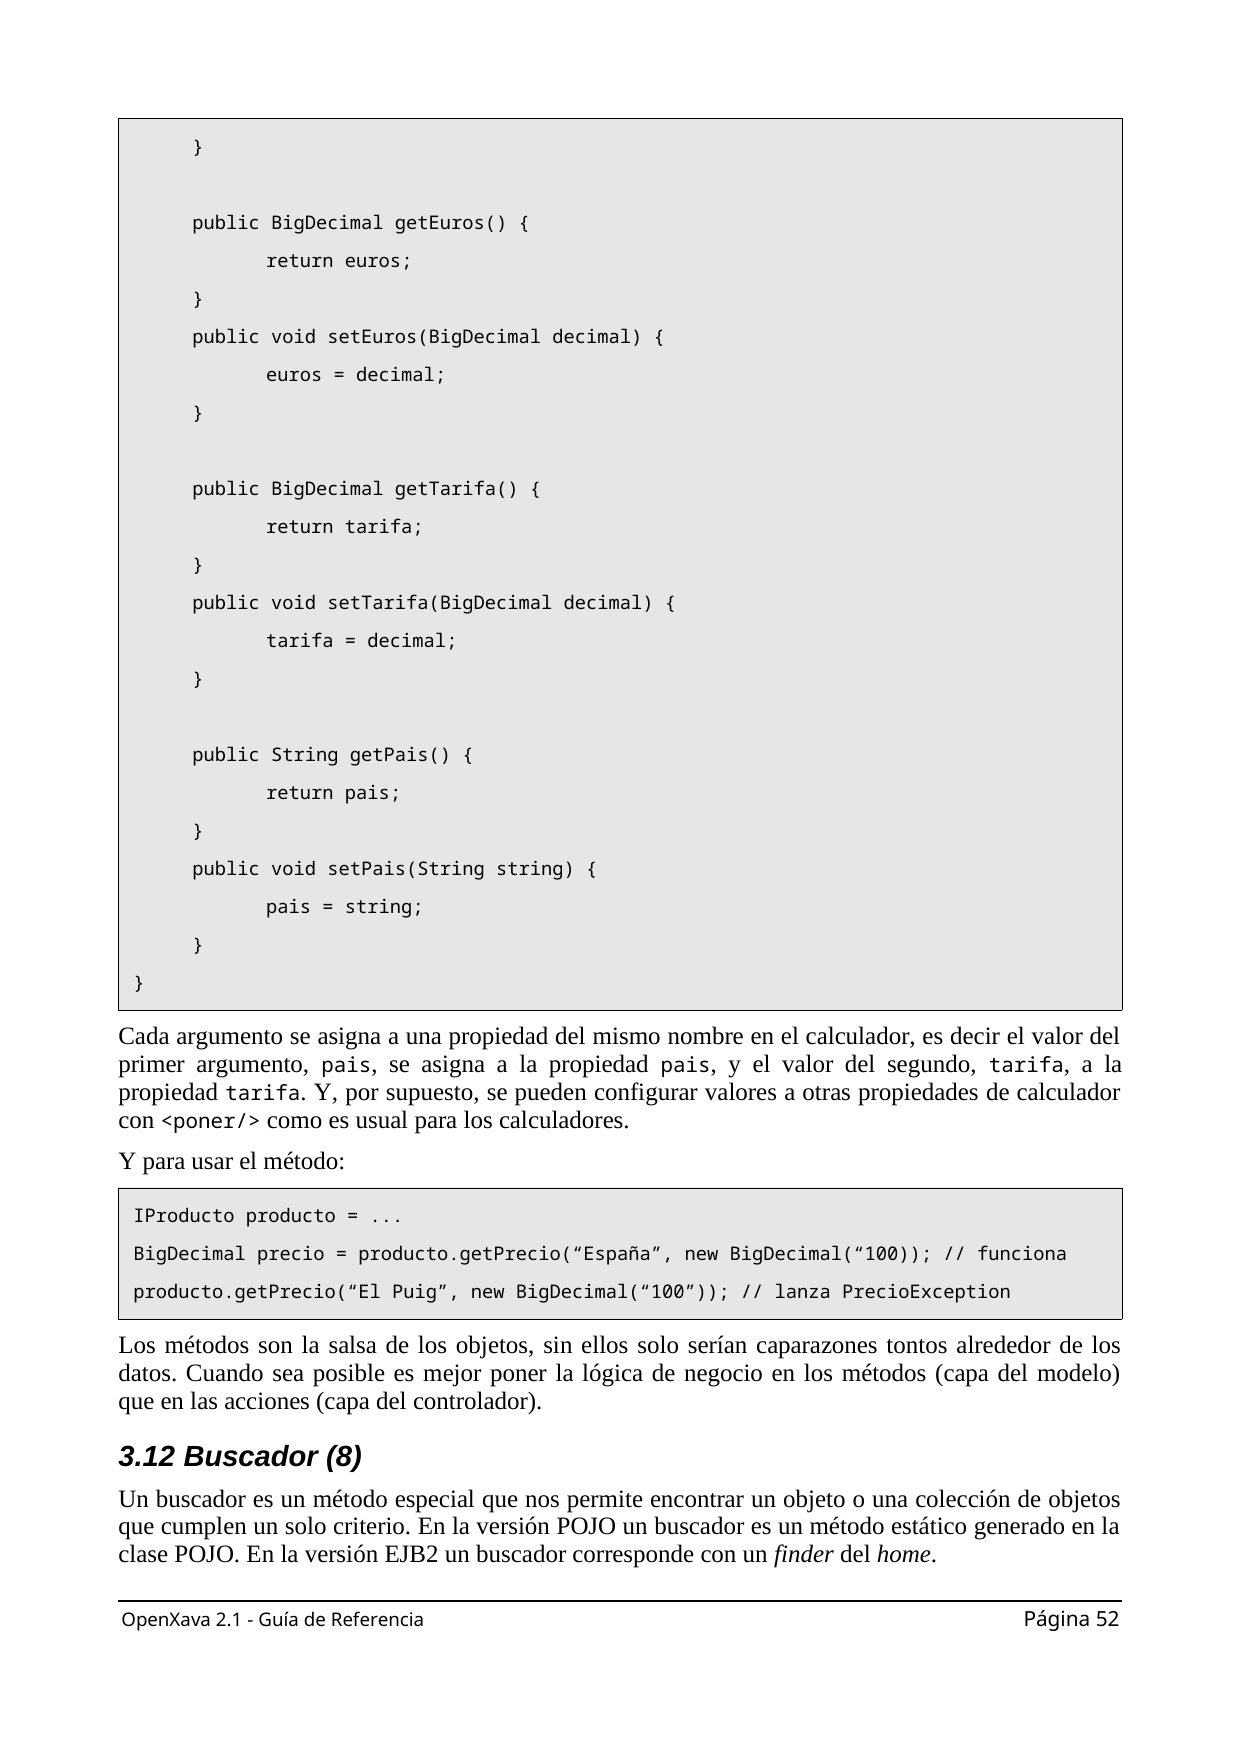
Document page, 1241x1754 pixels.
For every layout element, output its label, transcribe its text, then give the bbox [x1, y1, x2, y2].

text } [119, 384, 1122, 422]
text } [119, 802, 1122, 841]
text return euros; [119, 232, 1122, 270]
text tarifa = decimal; [119, 612, 1122, 650]
text } [119, 536, 1122, 574]
text public BigDecimal getEuros() { [119, 194, 1122, 232]
text Los métodos son la salsa de los objetos, sin ellos solo serían caparazones tontos alrededor de los datos. Cuando sea posible es mejor poner la lógica de negocio en los métodos (capa del modelo) que en las acciones (capa del controlador). [118, 1331, 1122, 1414]
text pais = string; [119, 878, 1122, 917]
text public void setTarifa(BigDecimal decimal) { [119, 574, 1122, 612]
text Y para usar el método: [118, 1147, 1122, 1175]
text return pais; [119, 764, 1122, 802]
text Un buscador es un método especial que nos permite encontrar un objeto o una colección de objetos que cumplen un solo criterio. En la versión POJO un buscador es un método estático generado en la clase POJO. En la versión EJB2 un buscador corresponde con un finder del home. [118, 1485, 1122, 1568]
text public void setPais(String string) { [119, 841, 1122, 878]
text } [119, 270, 1122, 308]
text } [119, 119, 1122, 156]
text euros = decimal; [119, 346, 1122, 384]
text } [119, 650, 1122, 688]
text public String getPais() { [119, 726, 1122, 764]
text return tarifa; [119, 498, 1122, 536]
text BigDecimal precio = producto.getPrecio(“España”, new BigDecimal(“100)); // funciona [119, 1226, 1122, 1263]
text IProducto producto = ... [119, 1189, 1122, 1226]
subtitle Buscador (8) [118, 1439, 1122, 1472]
text Cada argumento se asigna a una propiedad del mismo nombre en el calculador, es decir el valor del primer argumento, pais, se asigna a la propiedad pais, y el valor del segundo, tarifa, a la propiedad tarifa. Y, por supuesto, se pueden configurar valores a otras propiedades de calculador con <poner/> como es usual para los calculadores. [118, 1022, 1122, 1135]
text producto.getPrecio(“El Puig”, new BigDecimal(“100”)); // lanza PrecioException [119, 1263, 1122, 1319]
text } [119, 954, 1122, 1010]
text public BigDecimal getTarifa() { [119, 460, 1122, 498]
text public void setEuros(BigDecimal decimal) { [119, 308, 1122, 346]
text } [119, 917, 1122, 954]
